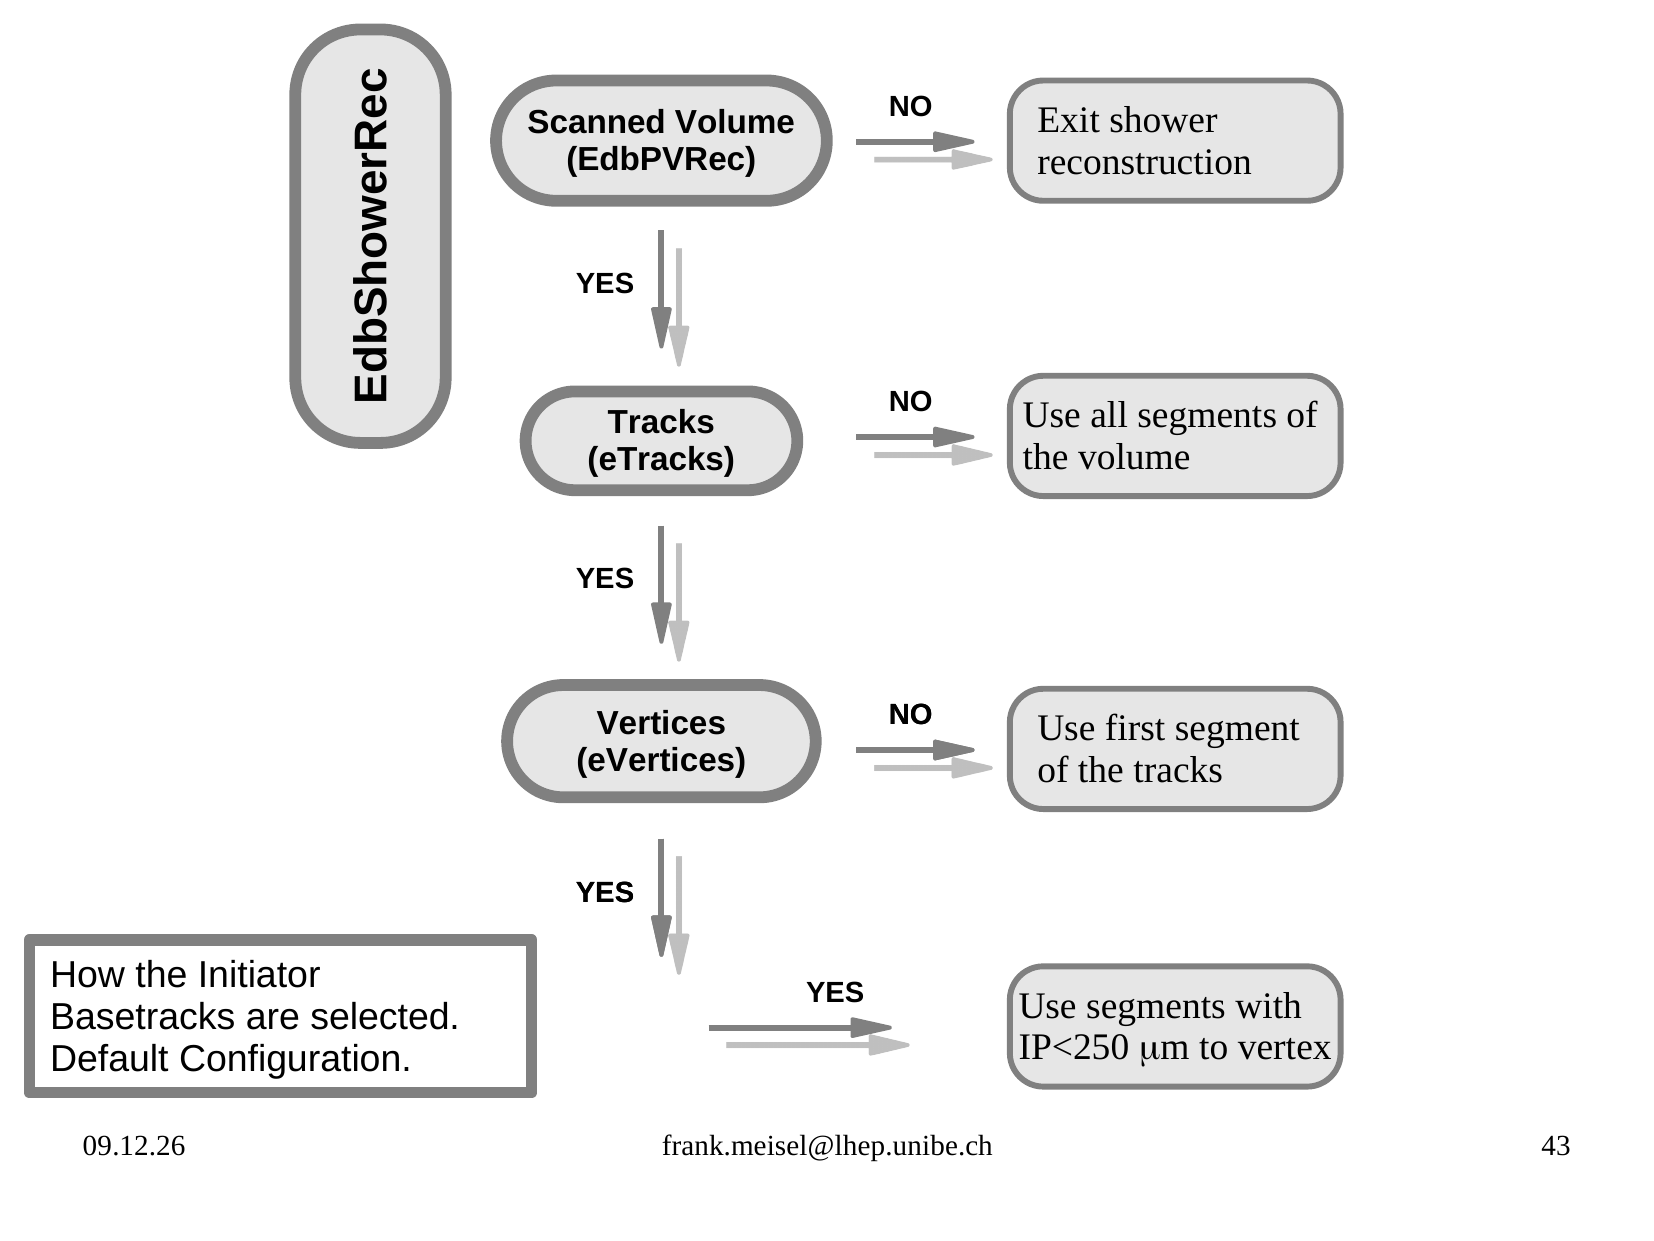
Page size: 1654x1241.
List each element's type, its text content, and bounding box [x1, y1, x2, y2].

text_box YES [561, 259, 703, 317]
text_box Vertices (eVertices) [507, 685, 816, 798]
text_box NO [874, 82, 1022, 140]
text_box EdbShowerRec [295, 29, 446, 443]
text_box Use all segments of the volume [1009, 375, 1341, 497]
text_box Scanned Volume (EdbPVRec) [496, 80, 827, 201]
text_box YES [561, 868, 703, 925]
text_box Use segments with IP<250 mm to vertex [1009, 966, 1341, 1087]
text_box Use first segment of the tracks [1009, 688, 1341, 810]
text_box YES [791, 968, 939, 1026]
text_box NO [874, 377, 1022, 435]
text_box Exit shower reconstruction [1009, 80, 1341, 201]
text_box NO [874, 690, 1022, 748]
text_box YES [561, 555, 703, 612]
text_box Tracks (eTracks) [525, 391, 798, 491]
text_box How the Initiator Basetracks are selected. Default Configuration. [29, 939, 532, 1093]
